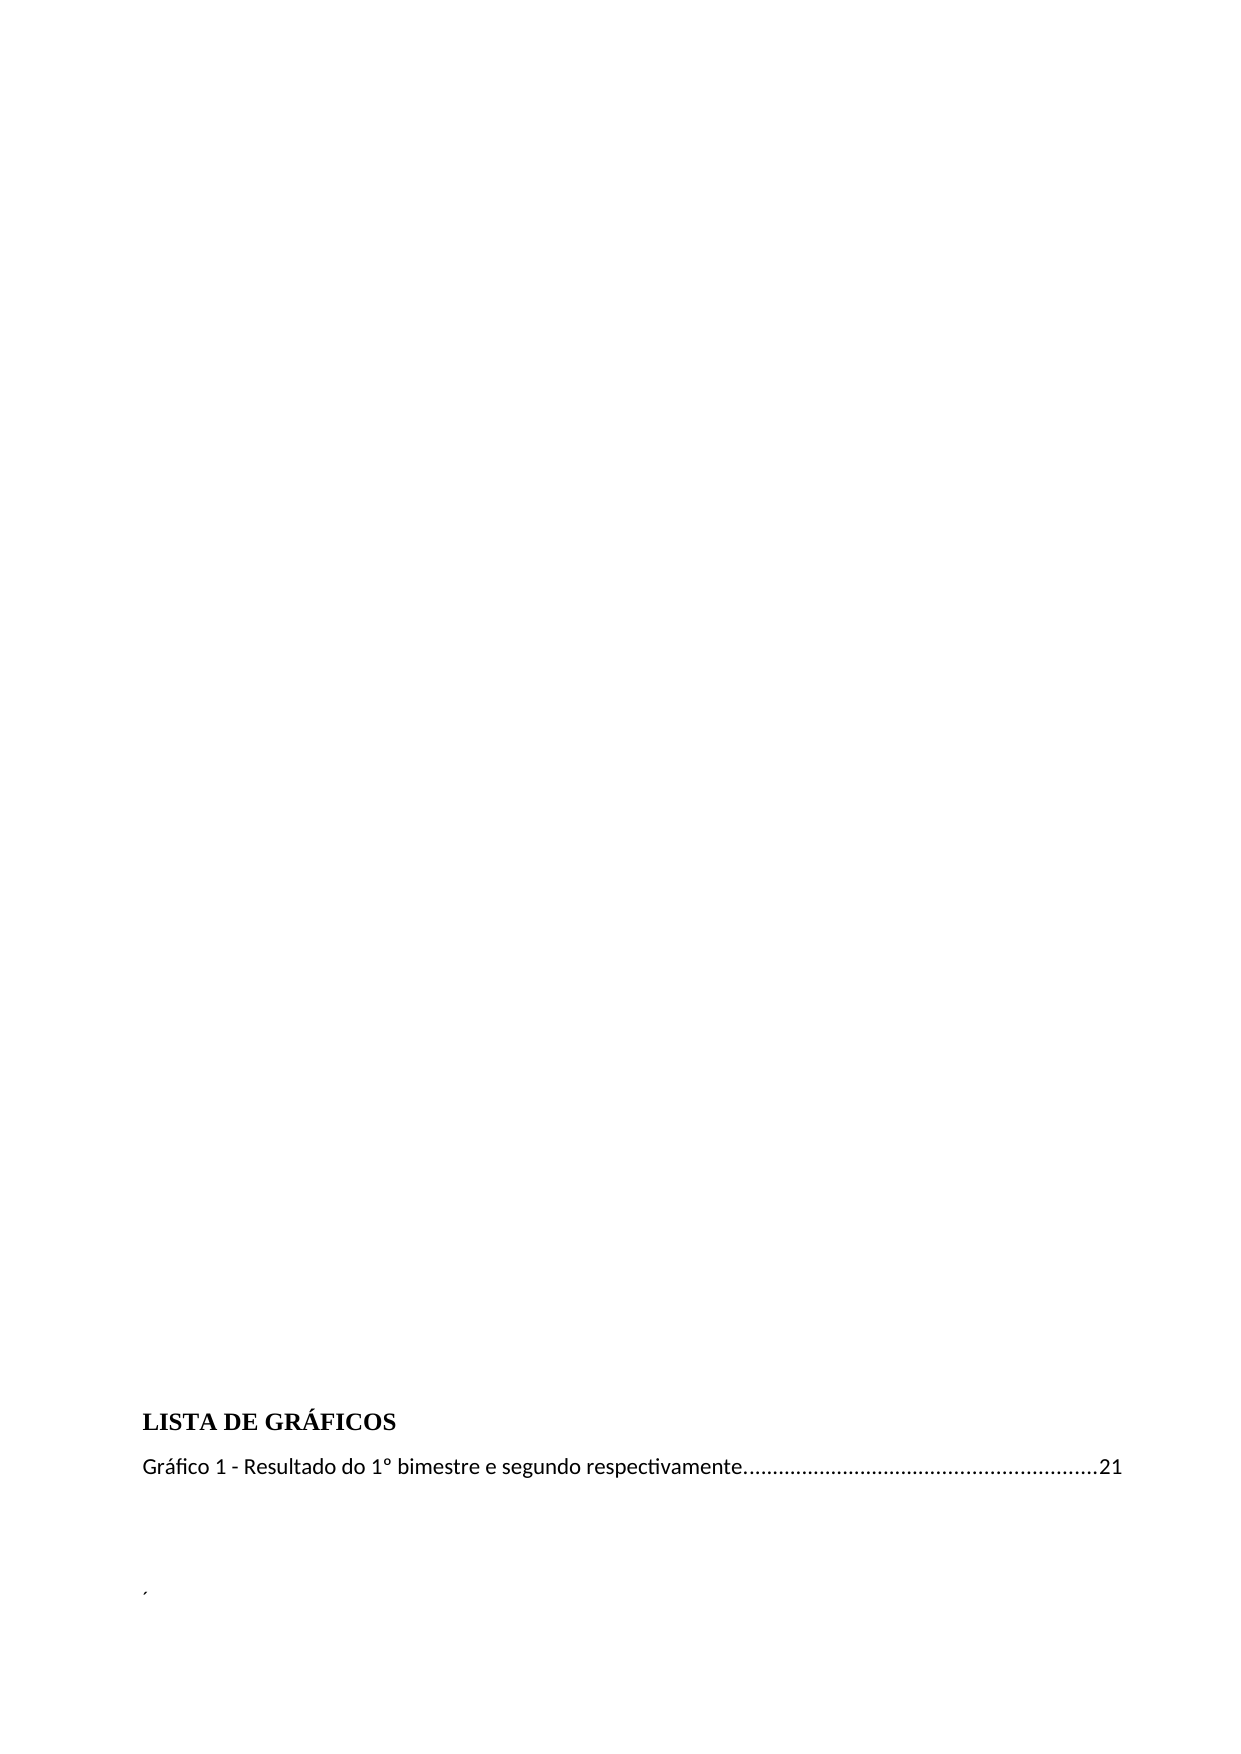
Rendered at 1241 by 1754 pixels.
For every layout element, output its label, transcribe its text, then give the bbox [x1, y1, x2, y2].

subtitle LISTA DE GRÁFICOS [142, 1407, 1122, 1436]
text Gráfico 1 - Resultado do 1º bimestre e segundo respectivamente. 21 [142, 1452, 1122, 1481]
